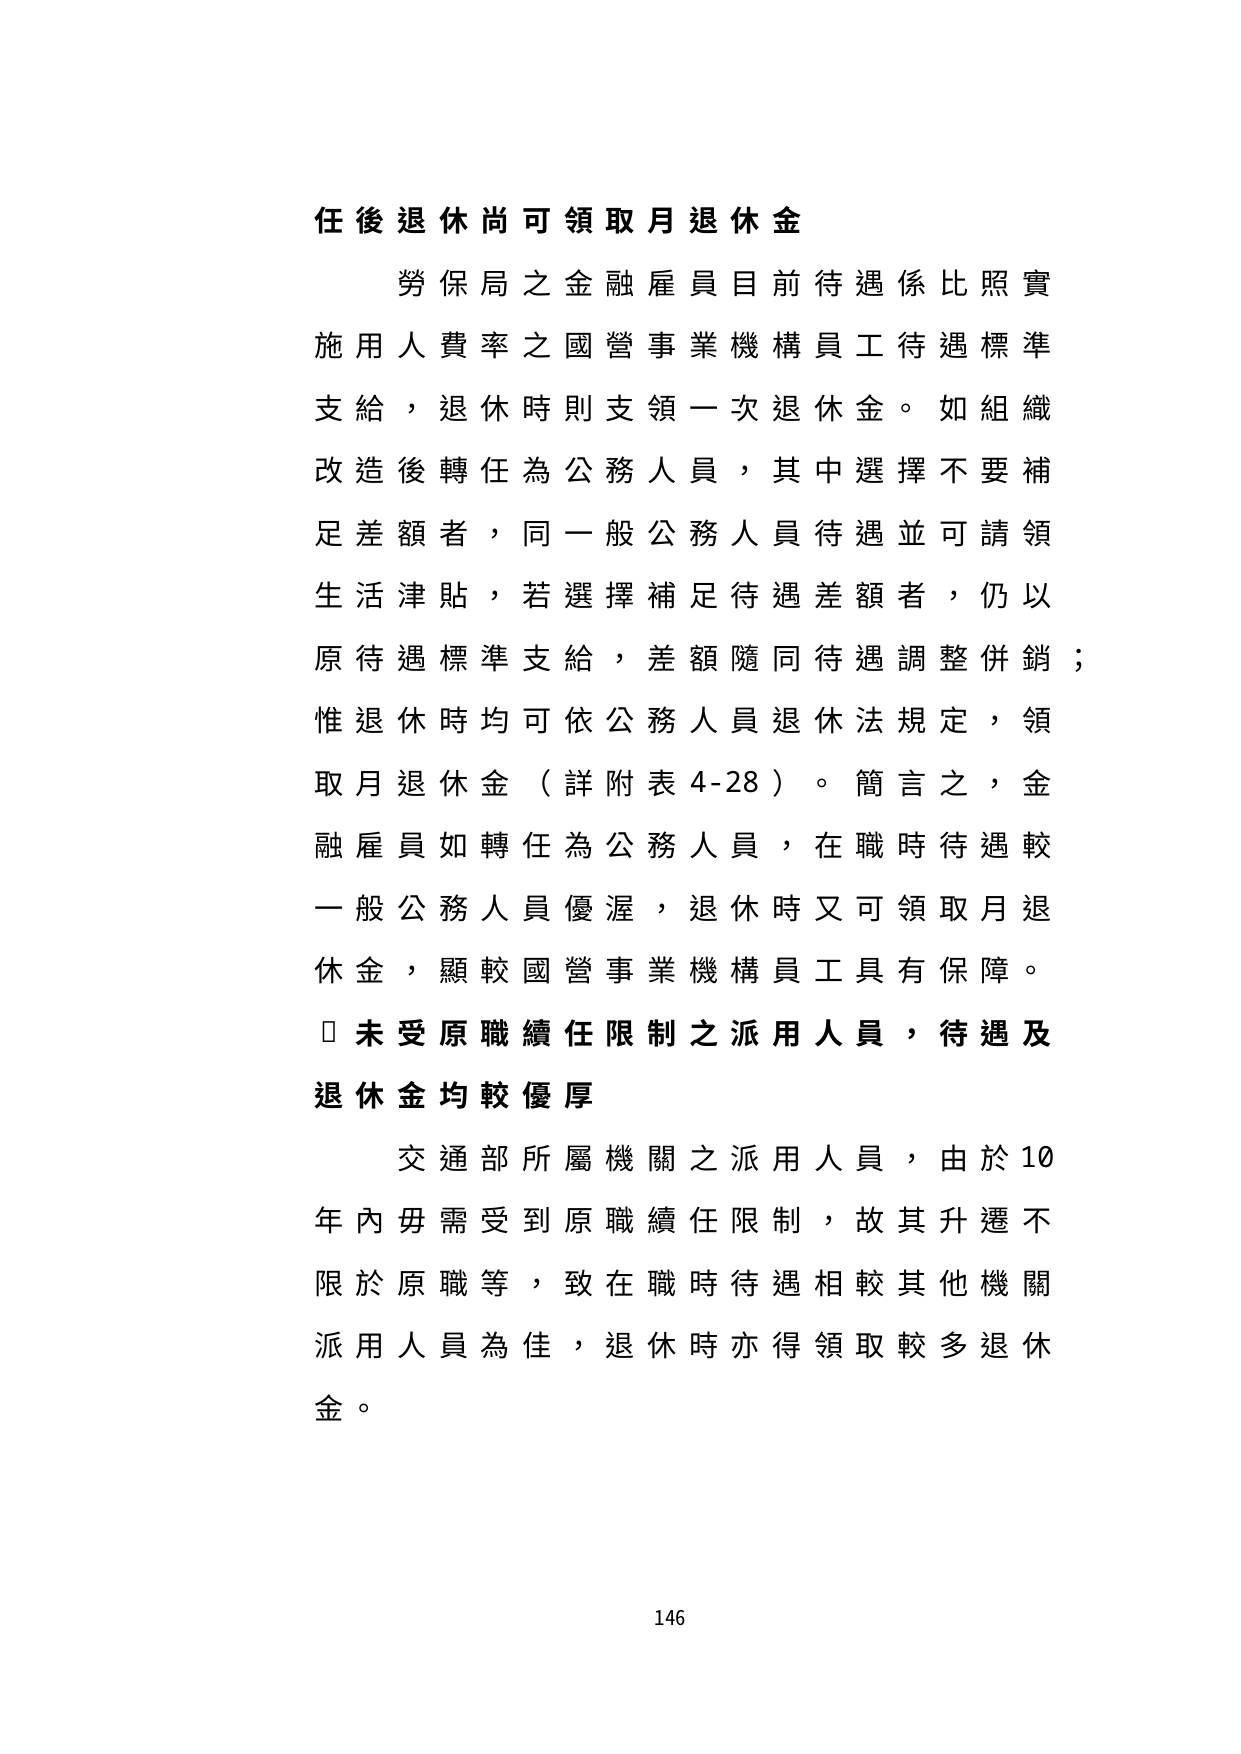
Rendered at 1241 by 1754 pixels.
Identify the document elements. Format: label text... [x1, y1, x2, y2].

text 任後退休尚可領取月退休金 [271, 177, 1058, 240]
text 未受原職續任限制之派用人員，待遇及退休金均較優厚 [271, 990, 1058, 1115]
text 勞保局之金融雇員目前待遇係比照實施用人費率之國營事業機構員工待遇標準支給，退休時則支領一次退休金。如組織改造後轉任為公務人員，其中選擇不要補足差額者，同一般公務人員待遇並可請領生活津貼，若選擇補足待遇差額者，仍以原待遇標準支給，差額隨同待遇調整併銷；惟退休時均可依公務人員退休法規定，領取月退休金（詳附表4-28）。簡言之，金融雇員如轉任為公務人員，在職時待遇較一般公務人員優渥，退休時又可領取月退休金，顯較國營事業機構員工具有保障。 [301, 240, 1058, 990]
text 交通部所屬機關之派用人員，由於10年內毋需受到原職續任限制，故其升遷不限於原職等，致在職時待遇相較其他機關派用人員為佳，退休時亦得領取較多退休金。 [301, 1115, 1058, 1427]
